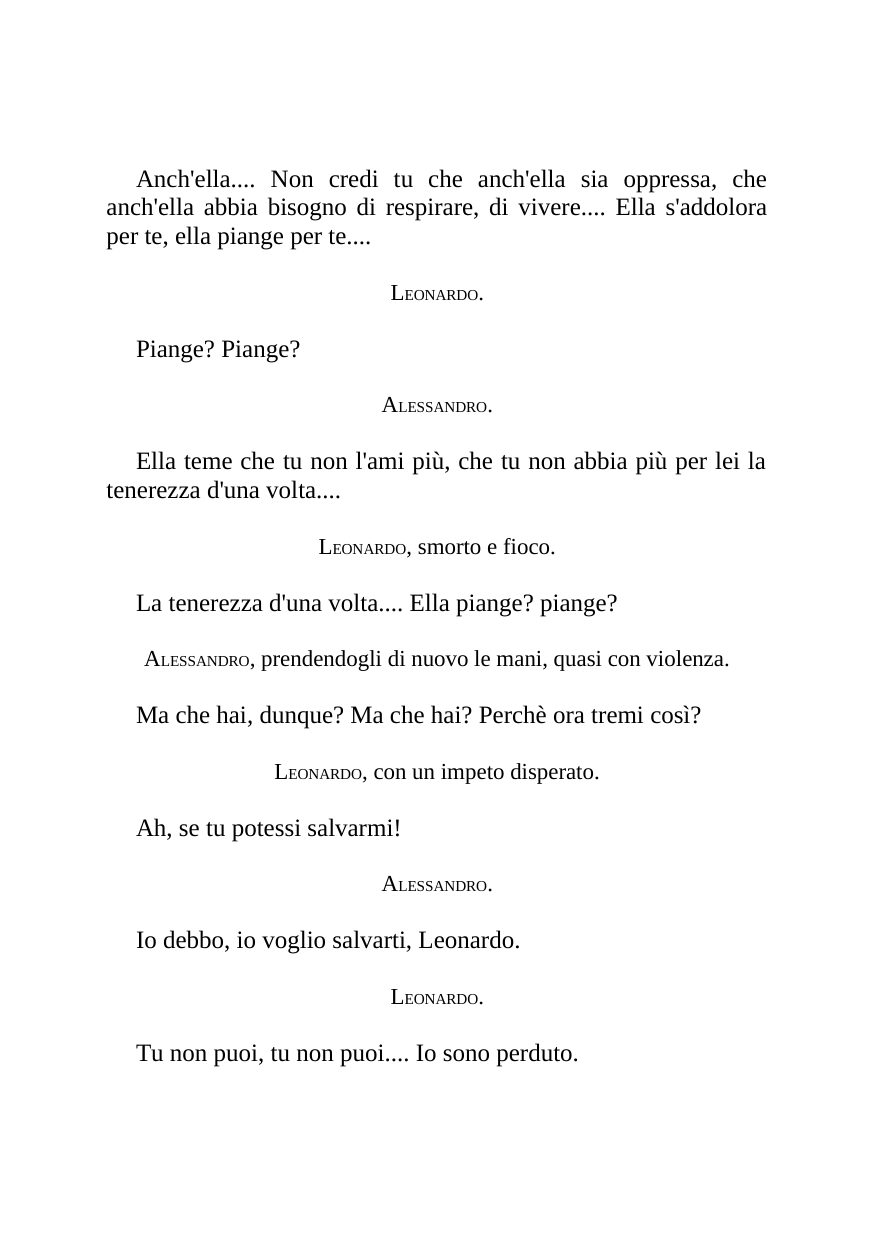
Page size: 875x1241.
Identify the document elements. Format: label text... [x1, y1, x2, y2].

text Leonardo. [106, 279, 768, 305]
text Alessandro, prendendogli di nuovo le mani, quasi con violenza. [106, 645, 768, 672]
text Piange? Piange? [106, 334, 768, 363]
text Ella teme che tu non l'ami più, che tu non abbia più per lei la tenerezza d'una volta.... [106, 446, 768, 504]
text Alessandro. [106, 391, 768, 418]
text Io debbo, io voglio salvarti, Leonardo. [106, 926, 768, 954]
text Ah, se tu potessi salvarmi! [106, 813, 768, 842]
text Tu non puoi, tu non puoi.... Io sono perduto. [106, 1038, 768, 1067]
text Anch'ella.... Non credi tu che anch'ella sia oppressa, che anch'ella abbia bisogno di respirare, di vivere.... Ella s'addolora per te, ella piange per te.... [106, 164, 768, 250]
text La tenerezza d'una volta.... Ella piange? piange? [106, 588, 768, 617]
text Alessandro. [106, 871, 768, 897]
text Leonardo, con un impeto disperato. [106, 758, 768, 784]
text Leonardo. [106, 983, 768, 1009]
text Ma che hai, dunque? Ma che hai? Perchè ora tremi così? [106, 700, 768, 729]
text Leonardo, smorto e fioco. [106, 533, 768, 559]
